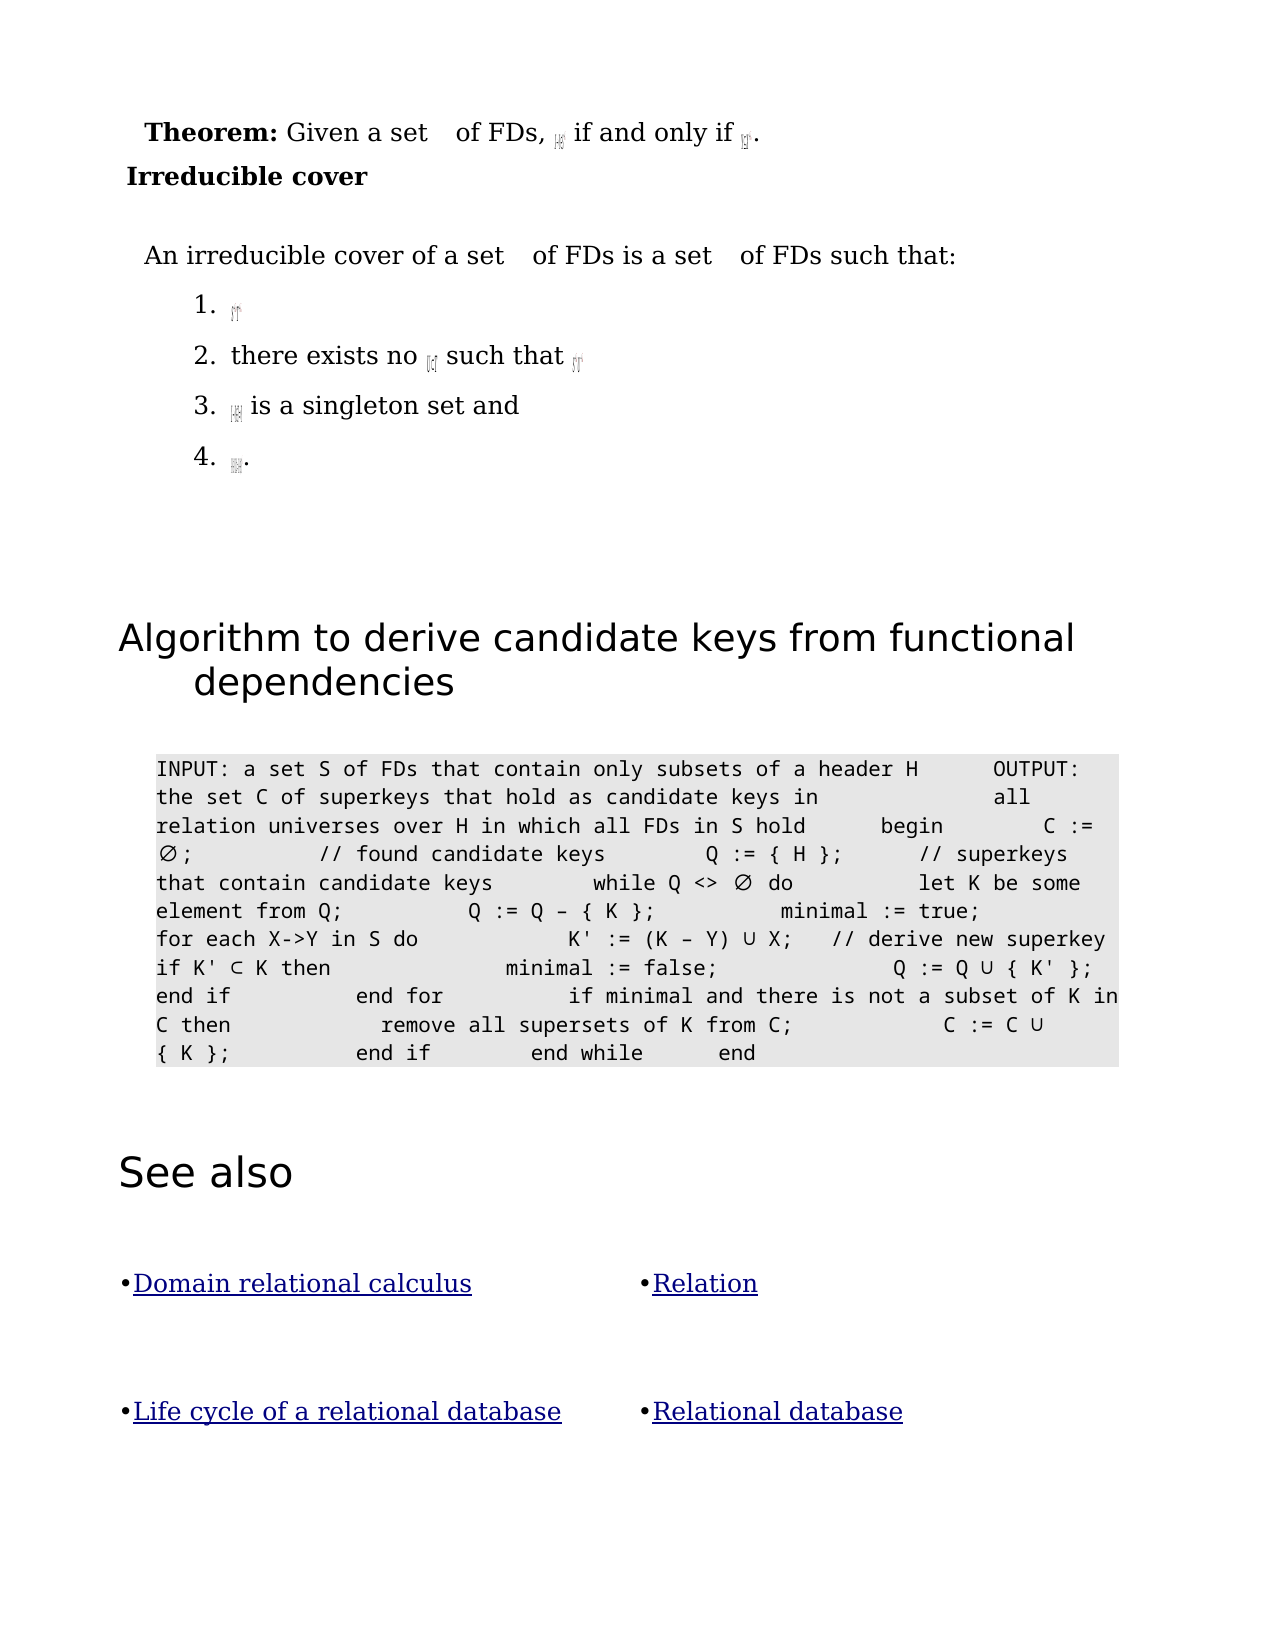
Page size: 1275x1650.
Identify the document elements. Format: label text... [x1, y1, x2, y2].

table_cell [638, 1476, 1157, 1519]
list An irreducible cover of a set of FDs is a set of FDs such that: [136, 241, 1157, 278]
table_header Relation [638, 1220, 1157, 1348]
table_header Domain relational calculus [118, 1220, 637, 1348]
list Theorem: Given a set of FDs, if and only if . [136, 118, 1157, 155]
list Irreducible cover [118, 161, 1157, 191]
subtitle Algorithm to derive candidate keys from functional dependencies [118, 617, 1157, 704]
subtitle See also [118, 1149, 1157, 1198]
list there exists no such that [193, 341, 1157, 378]
table_cell Life cycle of a relational database [118, 1348, 637, 1476]
list . [193, 442, 1157, 479]
list is a singleton set and [193, 391, 1157, 428]
text INPUT: a set S of FDs that contain only subsets of a header H OUTPUT: the set C of superkeys that hold as candidate keys in all relation universes over H in which all FDs in S hold begin C := ∅; // found candidate keys Q := { H }; // superkeys that contain candidate keys while Q <> ∅ do let K be some element from Q; Q := Q – { K }; minimal := true; for each X->Y in S do K' := (K – Y) ∪ X; // derive new superkey if K' ⊂ K then minimal := false; Q := Q ∪ { K' }; end if end for if minimal and there is not a subset of K in C then remove all supersets of K from C; C := C ∪ { K }; end if end while end [156, 754, 1119, 1067]
table_cell [118, 1476, 637, 1519]
table_cell Relational database [638, 1348, 1157, 1476]
